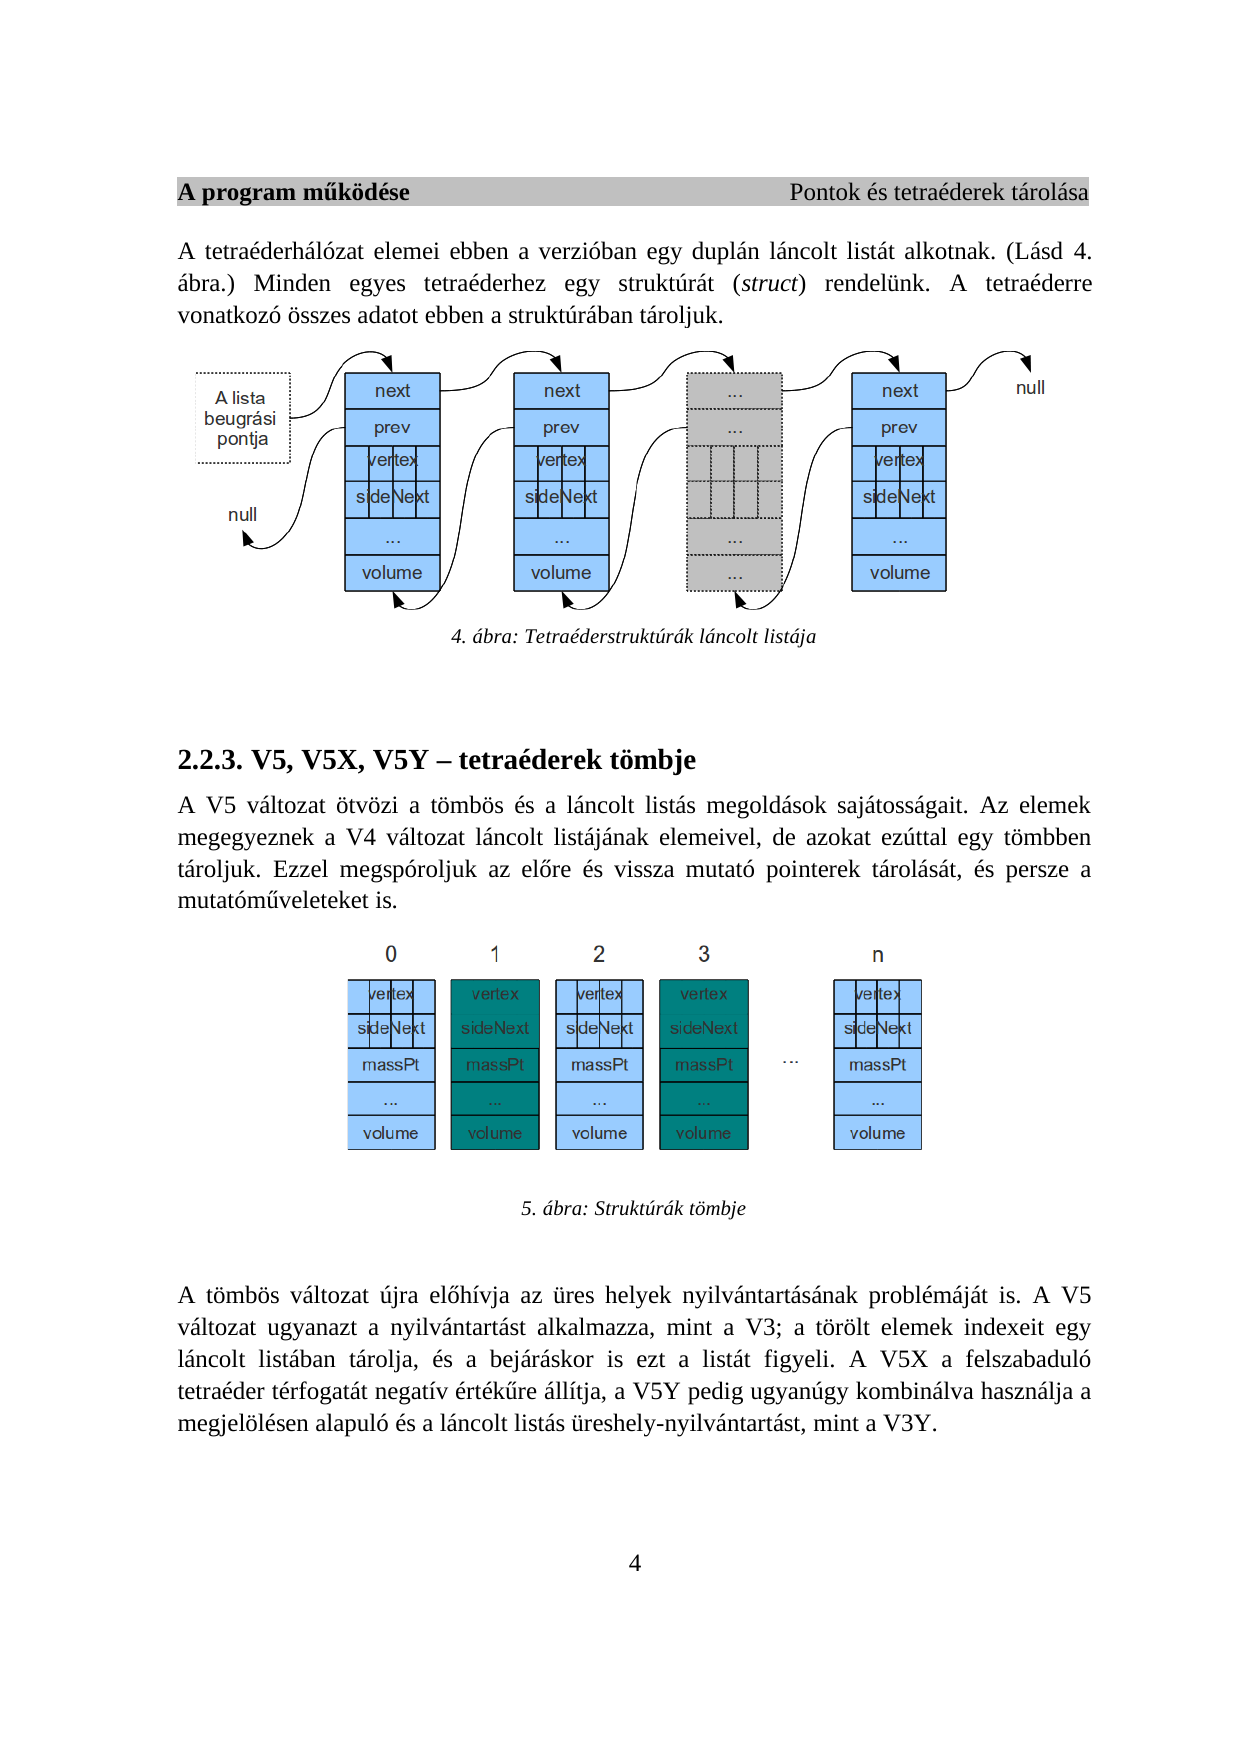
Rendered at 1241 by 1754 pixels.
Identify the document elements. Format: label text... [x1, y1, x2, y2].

text A V5 változat ötvözi a tömbös és a láncolt listás megoldások sajátosságait. Az elemek megegyeznek a V4 változat láncolt listájának elemeivel, de azokat ezúttal egy tömbben tároljuk. Ezzel megspóroljuk az előre és vissza mutató pointerek tárolását, és persze a mutatóműveleteket is. [177, 790, 1093, 914]
text A tömbös változat újra előhívja az üres helyek nyilvántartásának problémáját is. A V5 változat ugyanazt a nyilvántartást alkalmazza, mint a V3; a törölt elemek indexeit egy láncolt listában tárolja, és a bejáráskor is ezt a listát figyeli. A V5X a felszabaduló tetraéder térfogatát negatív értékűre állítja, a V5Y pedig ugyanúgy kombinálva használja a megjelölésen alapuló és a láncolt listás üreshely-nyilvántartást, mint a V3Y. [177, 1280, 1093, 1437]
text 4. ábra: Tetraéderstruktúrák láncolt listája [179, 618, 1091, 648]
picture [195, 351, 1078, 610]
text 5. ábra: Struktúrák tömbje [307, 1196, 963, 1220]
text A tetraéderhálózat elemei ebben a verzióban egy duplán láncolt listát alkotnak. (Lásd 4. ábra.) Minden egyes tetraéderhez egy struktúrát (struct) rendelünk. A tetraéderre vonatkozó összes adatot ebben a struktúrában tároljuk. [177, 236, 1093, 328]
subtitle V5, V5X, V5Y – tetraéderek tömbje [177, 742, 1093, 776]
picture [347, 937, 922, 1150]
